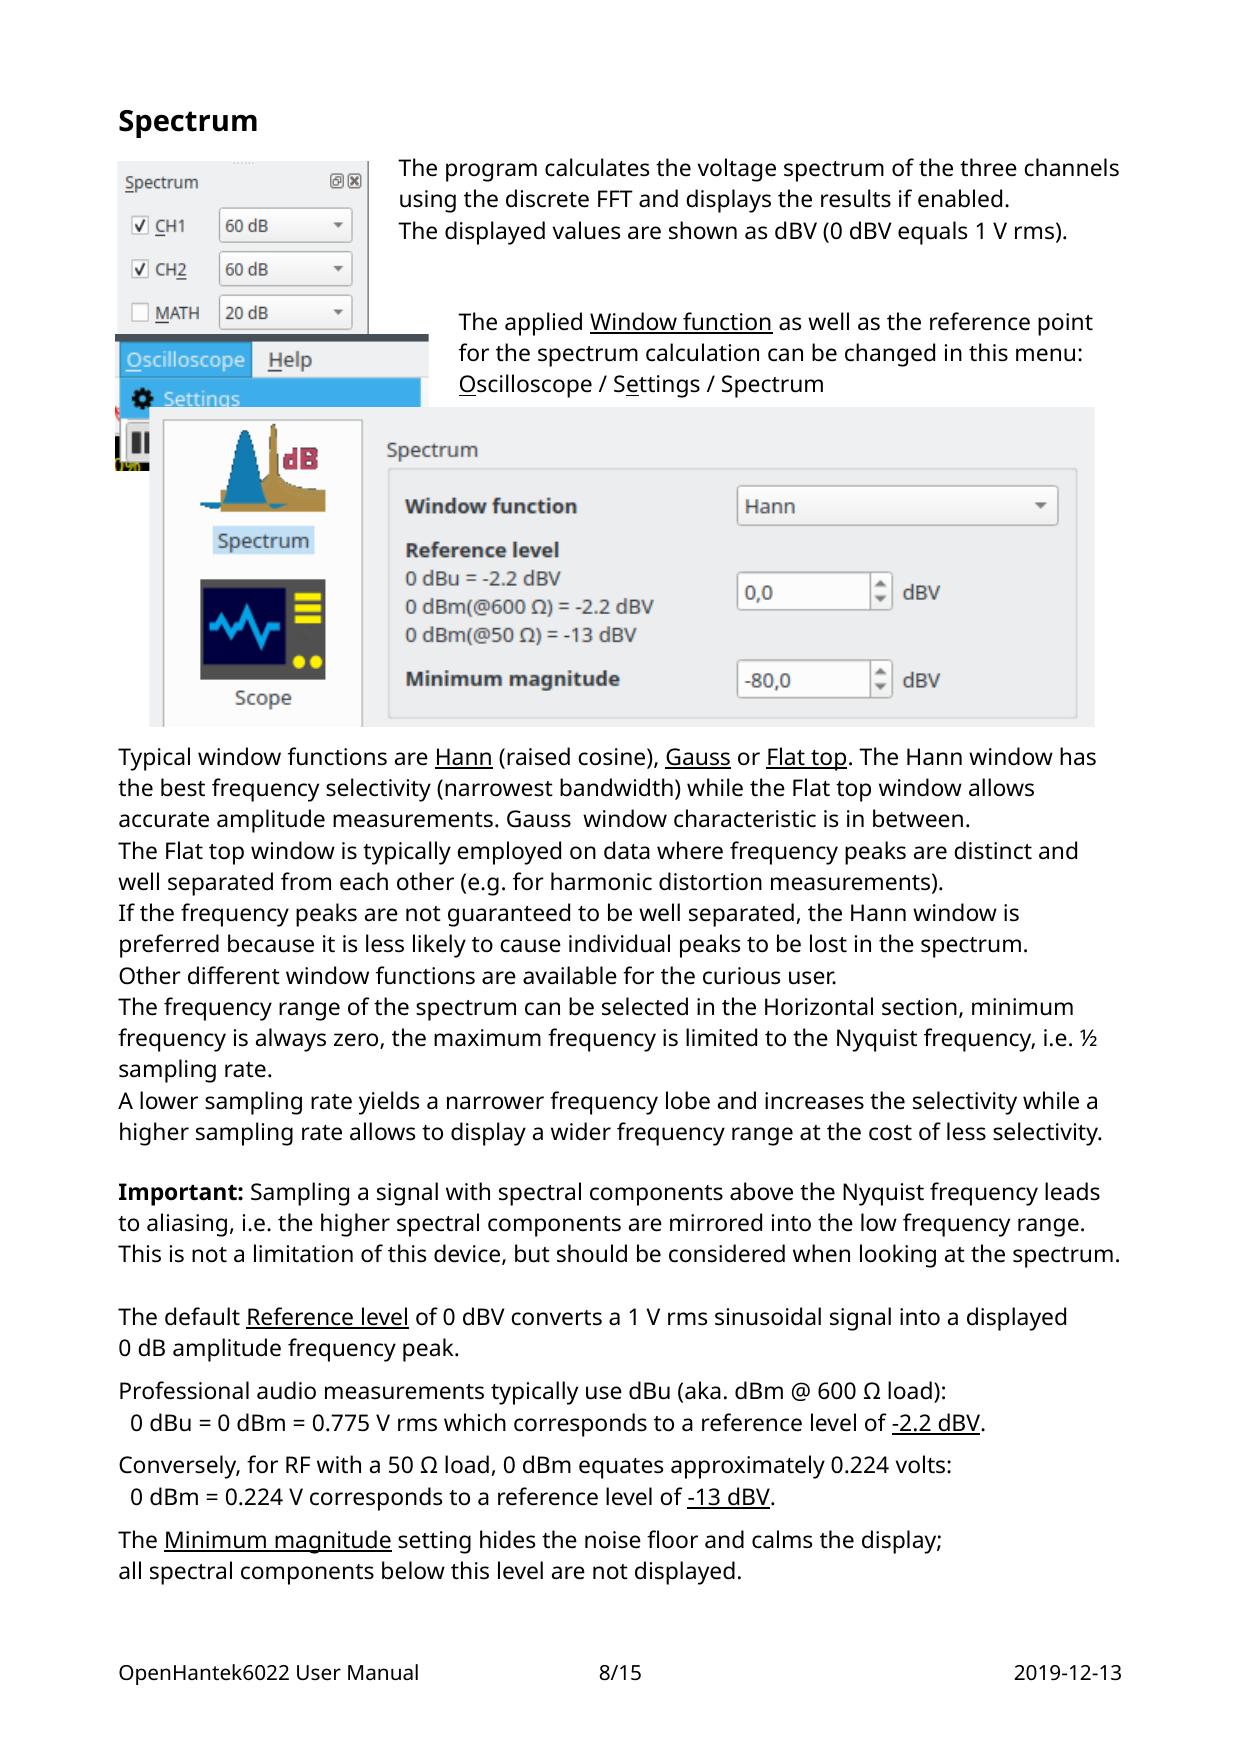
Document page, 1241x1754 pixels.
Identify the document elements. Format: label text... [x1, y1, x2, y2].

text Typical window functions are Hann (raised cosine), Gauss or Flat top. The Hann window has the best frequency selectivity (narrowest bandwidth) while the Flat top window allows accurate amplitude measurements. Gauss window characteristic is in between. [118, 741, 1122, 835]
picture [115, 286, 1095, 727]
text This is not a limitation of this device, but should be considered when looking at the spectrum. [118, 1238, 1122, 1270]
text If the frequency peaks are not guaranteed to be well separated, the Hann window is preferred because it is less likely to cause individual peaks to be lost in the spectrum. [118, 897, 1122, 960]
text The Minimum magnitude setting hides the noise floor and calms the display; all spectral components below this level are not displayed. [118, 1524, 1122, 1586]
text The displayed values are shown as dBV (0 dBV equals 1 V rms). [118, 215, 1122, 246]
text The frequency range of the spectrum can be selected in the Horizontal section, minimum frequency is always zero, the maximum frequency is limited to the Nyquist frequency, i.e. ½ sampling rate. [118, 991, 1122, 1085]
text Other different window functions are available for the curious user. [118, 960, 1122, 991]
text Conversely, for RF with a 50 Ω load, 0 dBm equates approximately 0.224 volts: 0 dBm = 0.224 V corresponds to a reference level of -13 dBV. [118, 1449, 1122, 1512]
text The program calculates the voltage spectrum of the three channels using the discrete FFT and displays the results if enabled. [118, 152, 1122, 215]
text A lower sampling rate yields a narrower frequency lobe and increases the selectivity while a higher sampling rate allows to display a wider frequency range at the cost of less selectivity. [118, 1085, 1122, 1147]
text The default Reference level of 0 dBV converts a 1 V rms sinusoidal signal into a displayed 0 dB amplitude frequency peak. [118, 1301, 1122, 1363]
subtitle Spectrum [118, 100, 1122, 140]
text Important: Sampling a signal with spectral components above the Nyquist frequency leads to aliasing, i.e. the higher spectral components are mirrored into the low frequency range. [118, 1176, 1122, 1238]
text The applied Window function as well as the reference point for the spectrum calculation can be changed in this menu: Oscilloscope / Settings / Spectrum [369, 306, 1122, 400]
text [118, 306, 368, 334]
text Professional audio measurements typically use dBu (aka. dBm @ 600 Ω load): 0 dBu = 0 dBm = 0.775 V rms which corresponds to a reference level of -2.2 dBV. [118, 1375, 1122, 1438]
text The Flat top window is typically employed on data where frequency peaks are distinct and well separated from each other (e.g. for harmonic distortion measurements). [118, 835, 1122, 897]
